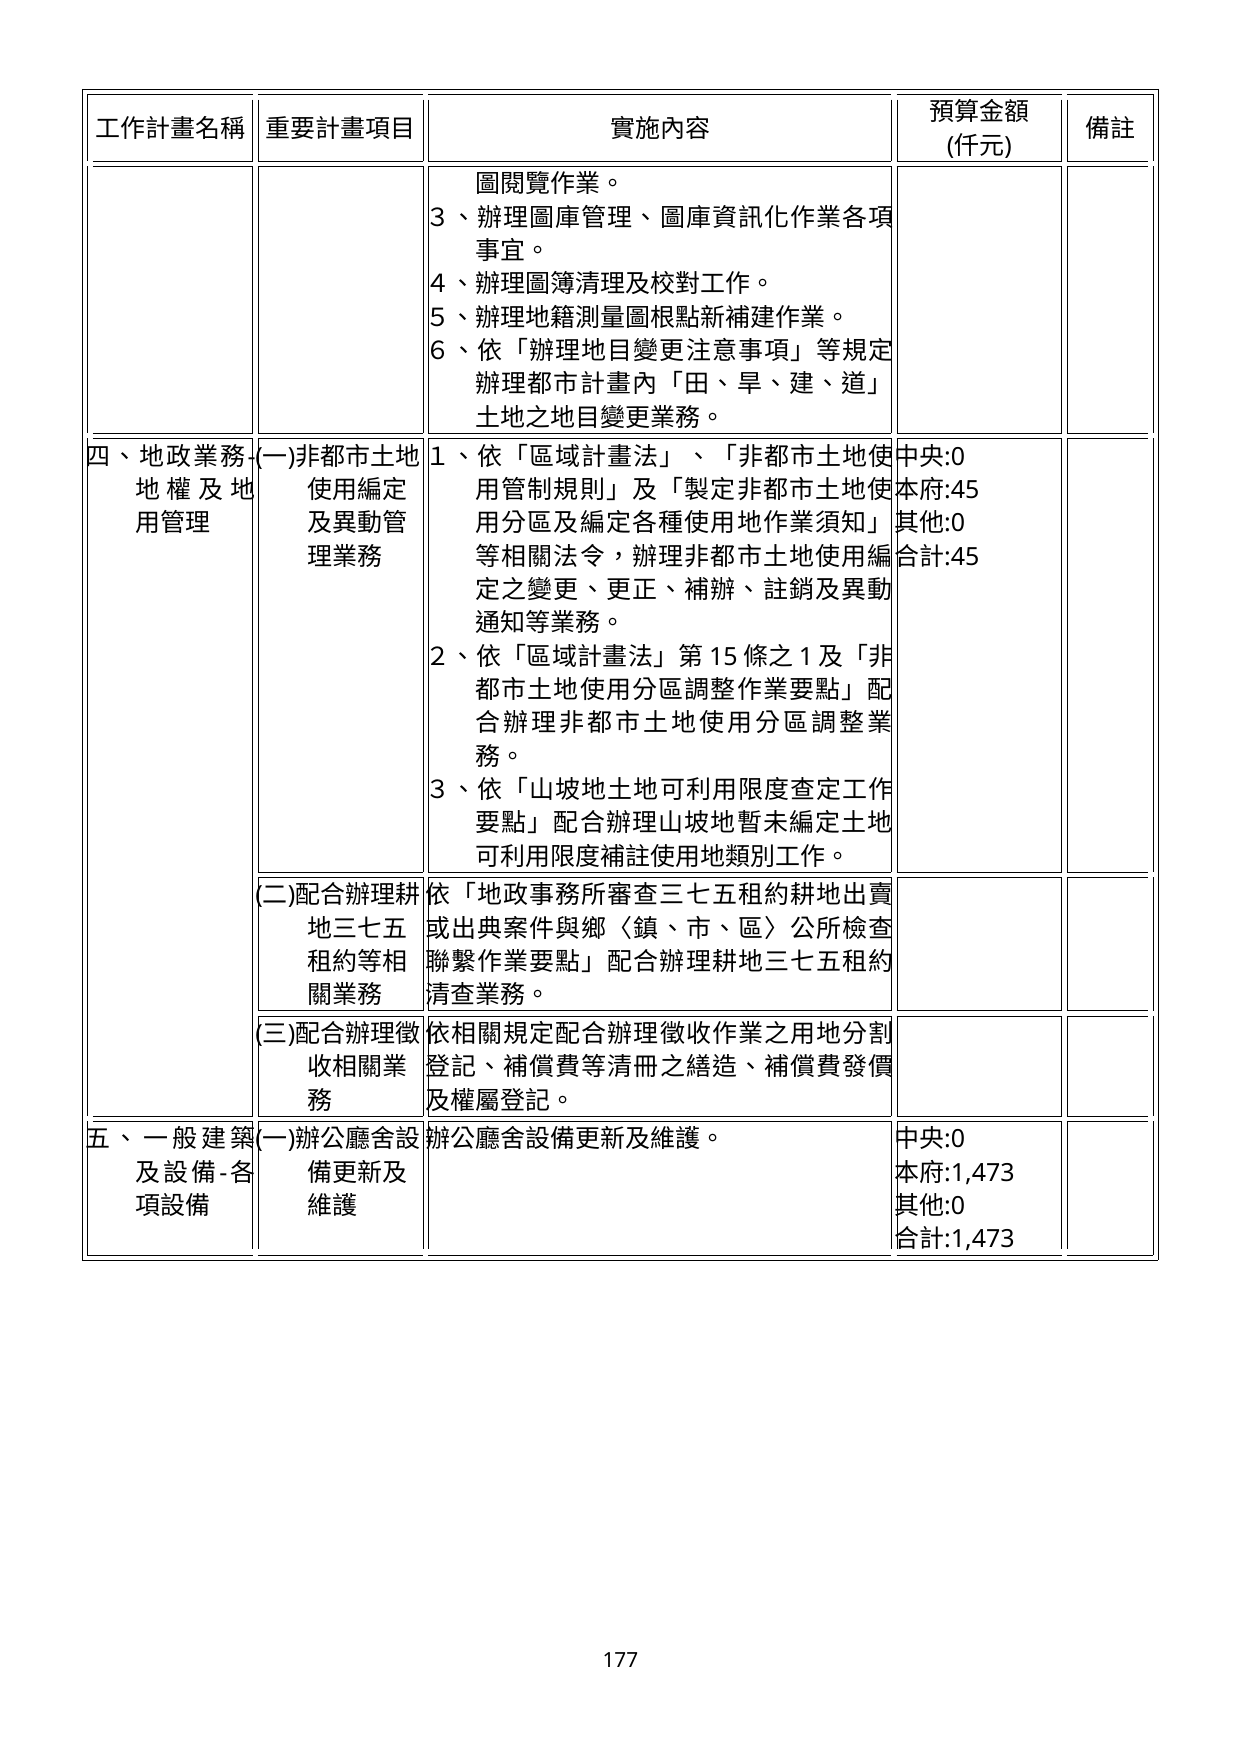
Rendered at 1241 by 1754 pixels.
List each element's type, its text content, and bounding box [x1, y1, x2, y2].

table_cell [894, 872, 1064, 1010]
table_cell [898, 1017, 1061, 1116]
table_cell [894, 161, 1064, 433]
table_cell [255, 161, 425, 433]
table_cell [1064, 1116, 1156, 1254]
table_cell １、依「區域計畫法」、「非都市土地使用管制規則」及「製定非都市土地使用分區及編定各種使用地作業須知」等相關法令，辦理非都市土地使用編定之變更、更正、補辦、註銷及異動通知等業務。 ２、依「區域計畫法」第15條之1及「非都市土地使用分區調整作業要點」配合辦理非都市土地使用分區調整業務。 ３、依「山坡地土地可利用限度查定工作要點」配合辦理山坡地暫未編定土地可利用限度補註使用地類別工作。 [425, 433, 894, 872]
table_cell (二)配合辦理耕地三七五租約等相關業務 [255, 872, 425, 1010]
table_cell (一)非都市土地使用編定及異動管理業務 [255, 433, 425, 872]
table_cell [894, 1010, 1064, 1116]
table_cell [1064, 1010, 1156, 1116]
table_header 重要計畫項目 [255, 90, 425, 161]
table_cell (一)辦公廳舍設備更新及維護 [255, 1116, 425, 1254]
table_cell [1064, 161, 1156, 433]
table_cell [1064, 433, 1156, 872]
table_cell 五、一般建築及設備-各項設備 [85, 1116, 255, 1254]
table_header 預算金額 (仟元) [894, 90, 1064, 161]
table_cell 中央:0 本府:45 其他:0 合計:45 [894, 433, 1064, 872]
table_header 工作計畫名稱 [85, 90, 255, 161]
table_cell [1064, 872, 1156, 1010]
table_cell 圖閱覽作業。 ３、辦理圖庫管理、圖庫資訊化作業各項事宜。 ４、辦理圖簿清理及校對工作。 ５、辦理地籍測量圖根點新補建作業。 ６、依「辦理地目變更注意事項」等規定辦理都市計畫內「田、旱、建、道」土地之地目變更業務。 [425, 161, 894, 433]
table_cell [898, 878, 1061, 1010]
table_header 實施內容 [425, 90, 894, 161]
table_cell 依相關規定配合辦理徵收作業之用地分割登記、補償費等清冊之繕造、補償費發價及權屬登記。 [425, 1010, 894, 1116]
table_cell 四、地政業務-地權及地用管理 [85, 433, 255, 1116]
table_header 備註 [1064, 90, 1156, 161]
table_cell 依「地政事務所審查三七五租約耕地出賣或出典案件與鄉〈鎮、市、區〉公所檢查聯繫作業要點」配合辦理耕地三七五租約清查業務。 [425, 872, 894, 1010]
table_cell (三)配合辦理徵收相關業務 [255, 1010, 425, 1116]
table_cell [85, 161, 255, 433]
table_cell 中央:0 本府:1,473 其他:0 合計:1,473 [894, 1116, 1064, 1254]
table_cell 辦公廳舍設備更新及維護。 [425, 1116, 894, 1254]
